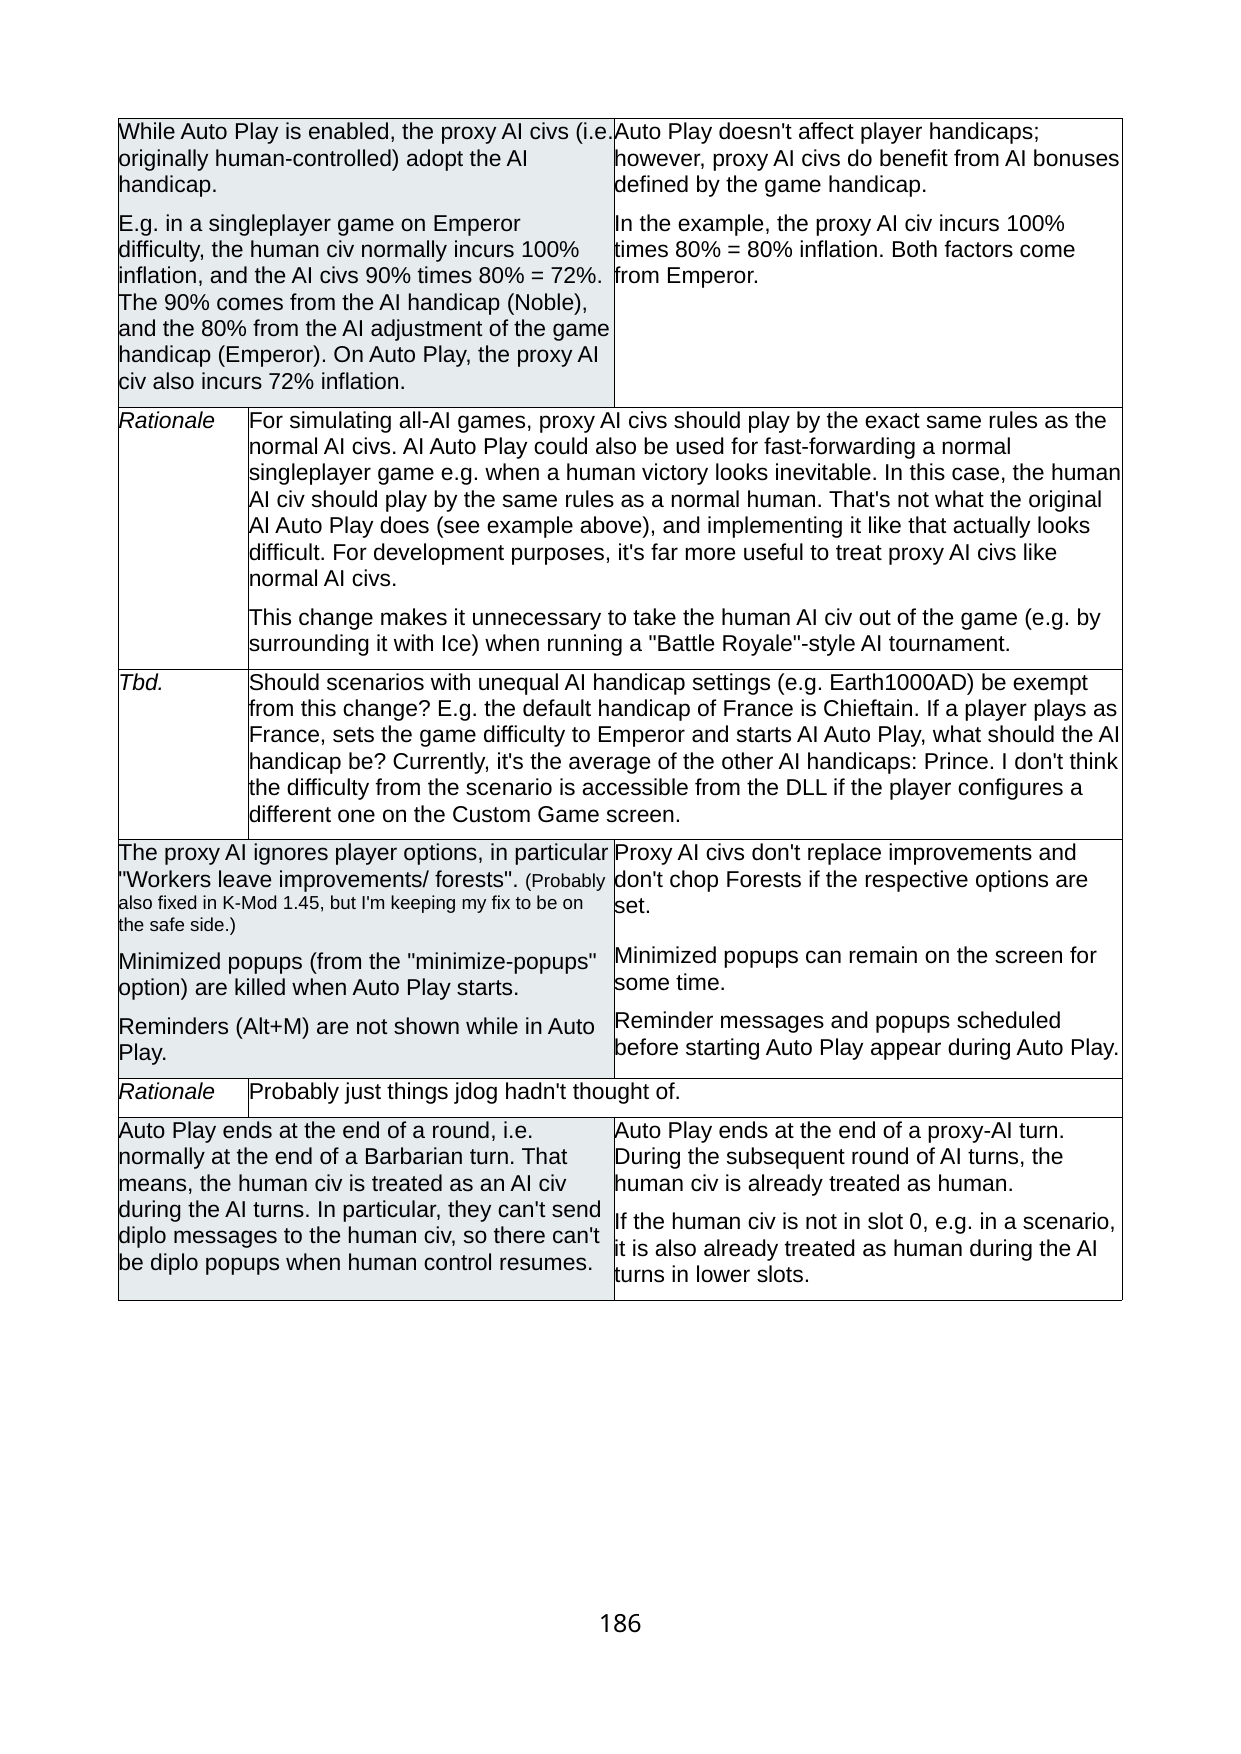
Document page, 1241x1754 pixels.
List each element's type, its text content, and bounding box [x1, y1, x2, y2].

table_cell While Auto Play is enabled, the proxy AI civs (i.e. originally human-controlled) adopt the AI handicap. E.g. in a singleplayer game on Emperor difficulty, the human civ normally incurs 100% inflation, and the AI civs 90% times 80% = 72%. The 90% comes from the AI handicap (Noble), and the 80% from the AI adjustment of the game handicap (Emperor). On Auto Play, the proxy AI civ also incurs 72% inflation. [119, 119, 614, 407]
table_cell Auto Play doesn't affect player handicaps; however, proxy AI civs do benefit from AI bonuses defined by the game handicap. In the example, the proxy AI civ incurs 100% times 80% = 80% inflation. Both factors come from Emperor. [615, 119, 1122, 407]
table_cell Rationale [119, 1079, 248, 1117]
table_cell Proxy AI civs don't replace improvements and don't chop Forests if the respective options are set. Minimized popups can remain on the screen for some time. Reminder messages and popups scheduled before starting Auto Play appear during Auto Play. [615, 840, 1122, 1078]
table_cell Rationale [119, 408, 248, 669]
table_cell Should scenarios with unequal AI handicap settings (e.g. Earth1000AD) be exempt from this change? E.g. the default handicap of France is Chieftain. If a player plays as France, sets the game difficulty to Emperor and starts AI Auto Play, what should the AI handicap be? Currently, it's the average of the other AI handicaps: Prince. I don't think the difficulty from the scenario is accessible from the DLL if the player configures a different one on the Custom Game screen. [249, 670, 1122, 839]
table_cell Probably just things jdog hadn't thought of. [249, 1079, 1122, 1117]
table_cell Auto Play ends at the end of a round, i.e. normally at the end of a Barbarian turn. That means, the human civ is treated as an AI civ during the AI turns. In particular, they can't send diplo messages to the human civ, so there can't be diplo popups when human control resumes. [119, 1118, 614, 1300]
table_cell For simulating all-AI games, proxy AI civs should play by the exact same rules as the normal AI civs. AI Auto Play could also be used for fast-forwarding a normal singleplayer game e.g. when a human victory looks inevitable. In this case, the human AI civ should play by the same rules as a normal human. That's not what the original AI Auto Play does (see example above), and implementing it like that actually looks difficult. For development purposes, it's far more useful to treat proxy AI civs like normal AI civs. This change makes it unnecessary to take the human AI civ out of the game (e.g. by surrounding it with Ice) when running a "Battle Royale"-style AI tournament. [249, 408, 1122, 669]
table_cell Auto Play ends at the end of a proxy-AI turn. During the subsequent round of AI turns, the human civ is already treated as human. If the human civ is not in slot 0, e.g. in a scenario, it is also already treated as human during the AI turns in lower slots. [615, 1118, 1122, 1300]
table_cell The proxy AI ignores player options, in particular "Workers leave improvements/ forests". (Probably also fixed in K-Mod 1.45, but I'm keeping my fix to be on the safe side.) Minimized popups (from the "minimize-popups" option) are killed when Auto Play starts. Reminders (Alt+M) are not shown while in Auto Play. [119, 840, 614, 1078]
table_cell Tbd. [119, 670, 248, 839]
